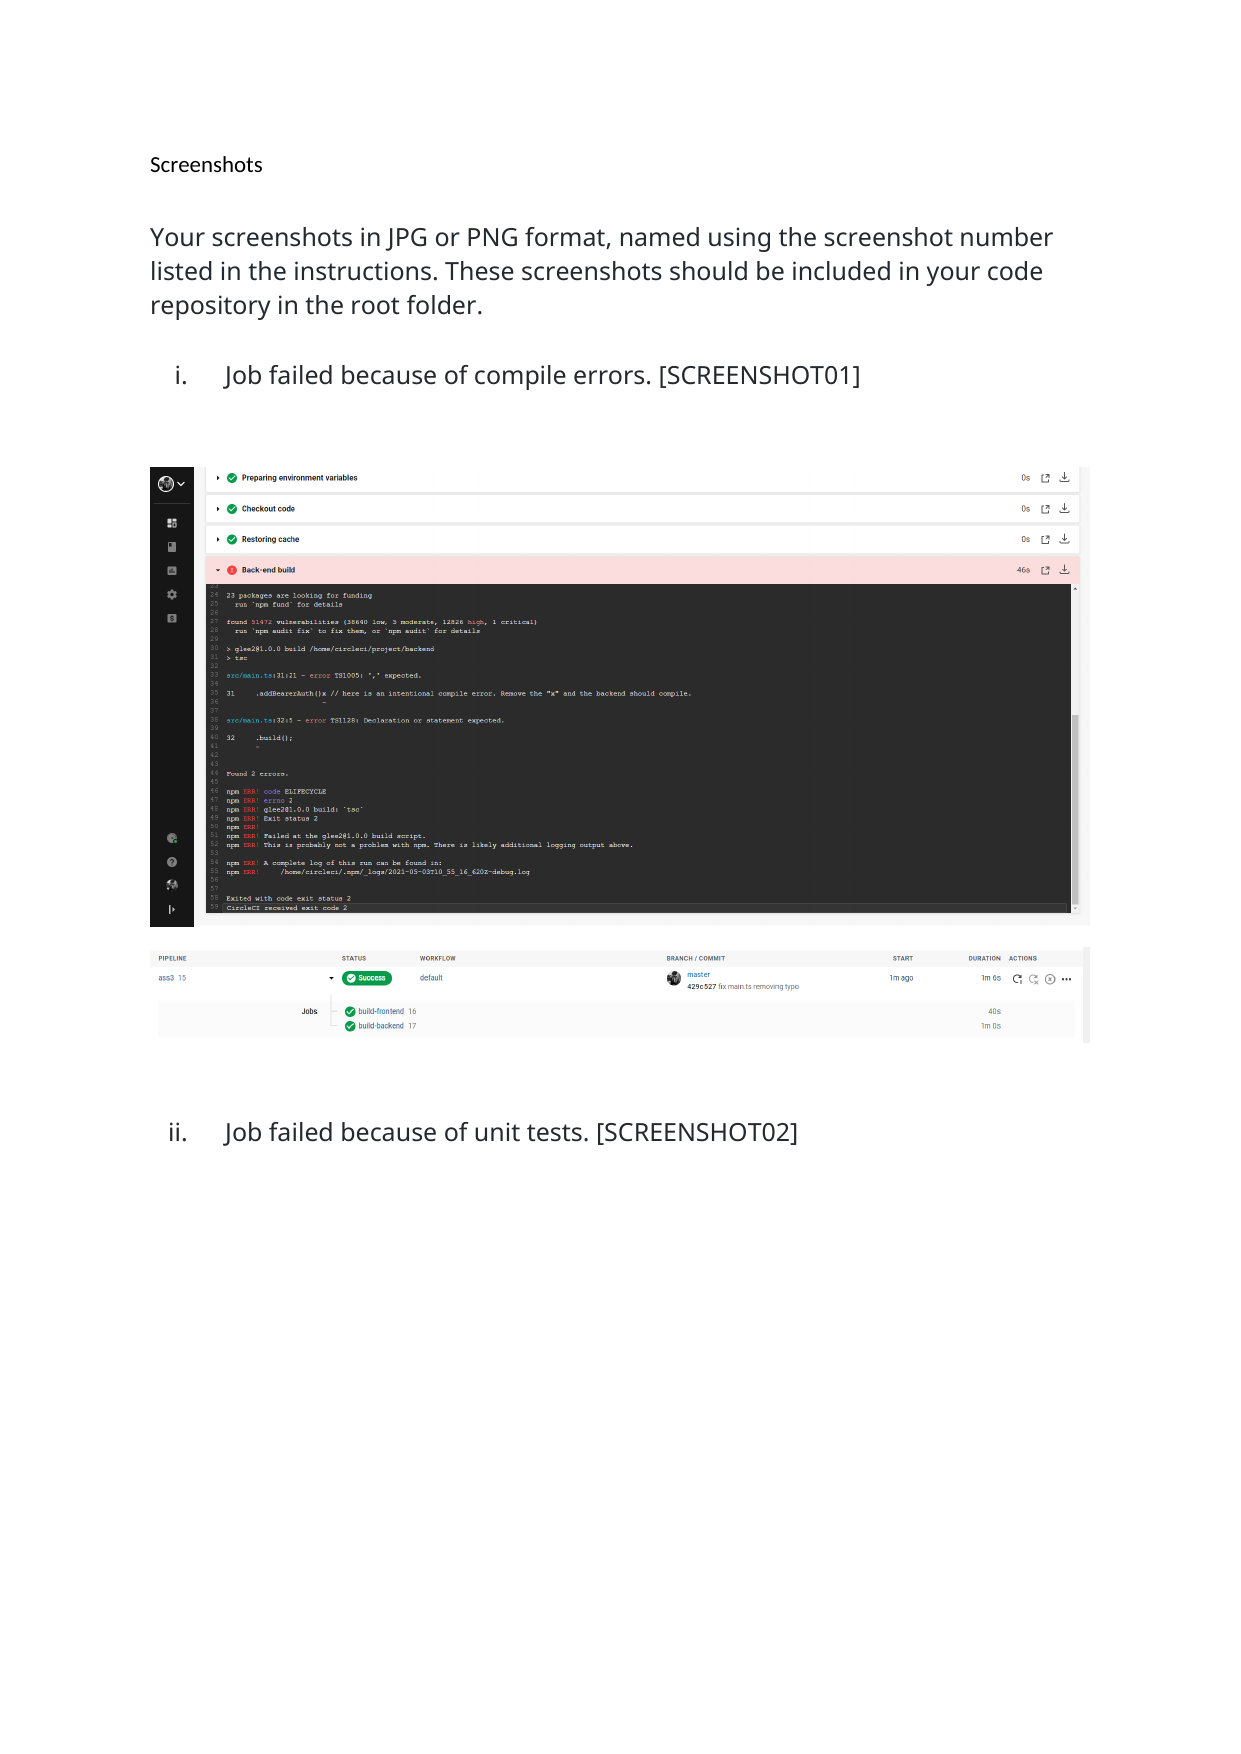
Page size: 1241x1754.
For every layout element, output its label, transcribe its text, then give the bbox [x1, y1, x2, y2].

list Job failed because of unit tests. [SCREENSHOT02] [187, 1114, 1090, 1148]
list Job failed because of compile errors. [SCREENSHOT01] [187, 357, 1090, 392]
text Screenshots [150, 150, 1090, 178]
text Your screenshots in JPG or PNG format, named using the screenshot number listed in the instructions. These screenshots should be included in your code repository in the root folder. [150, 220, 1090, 322]
